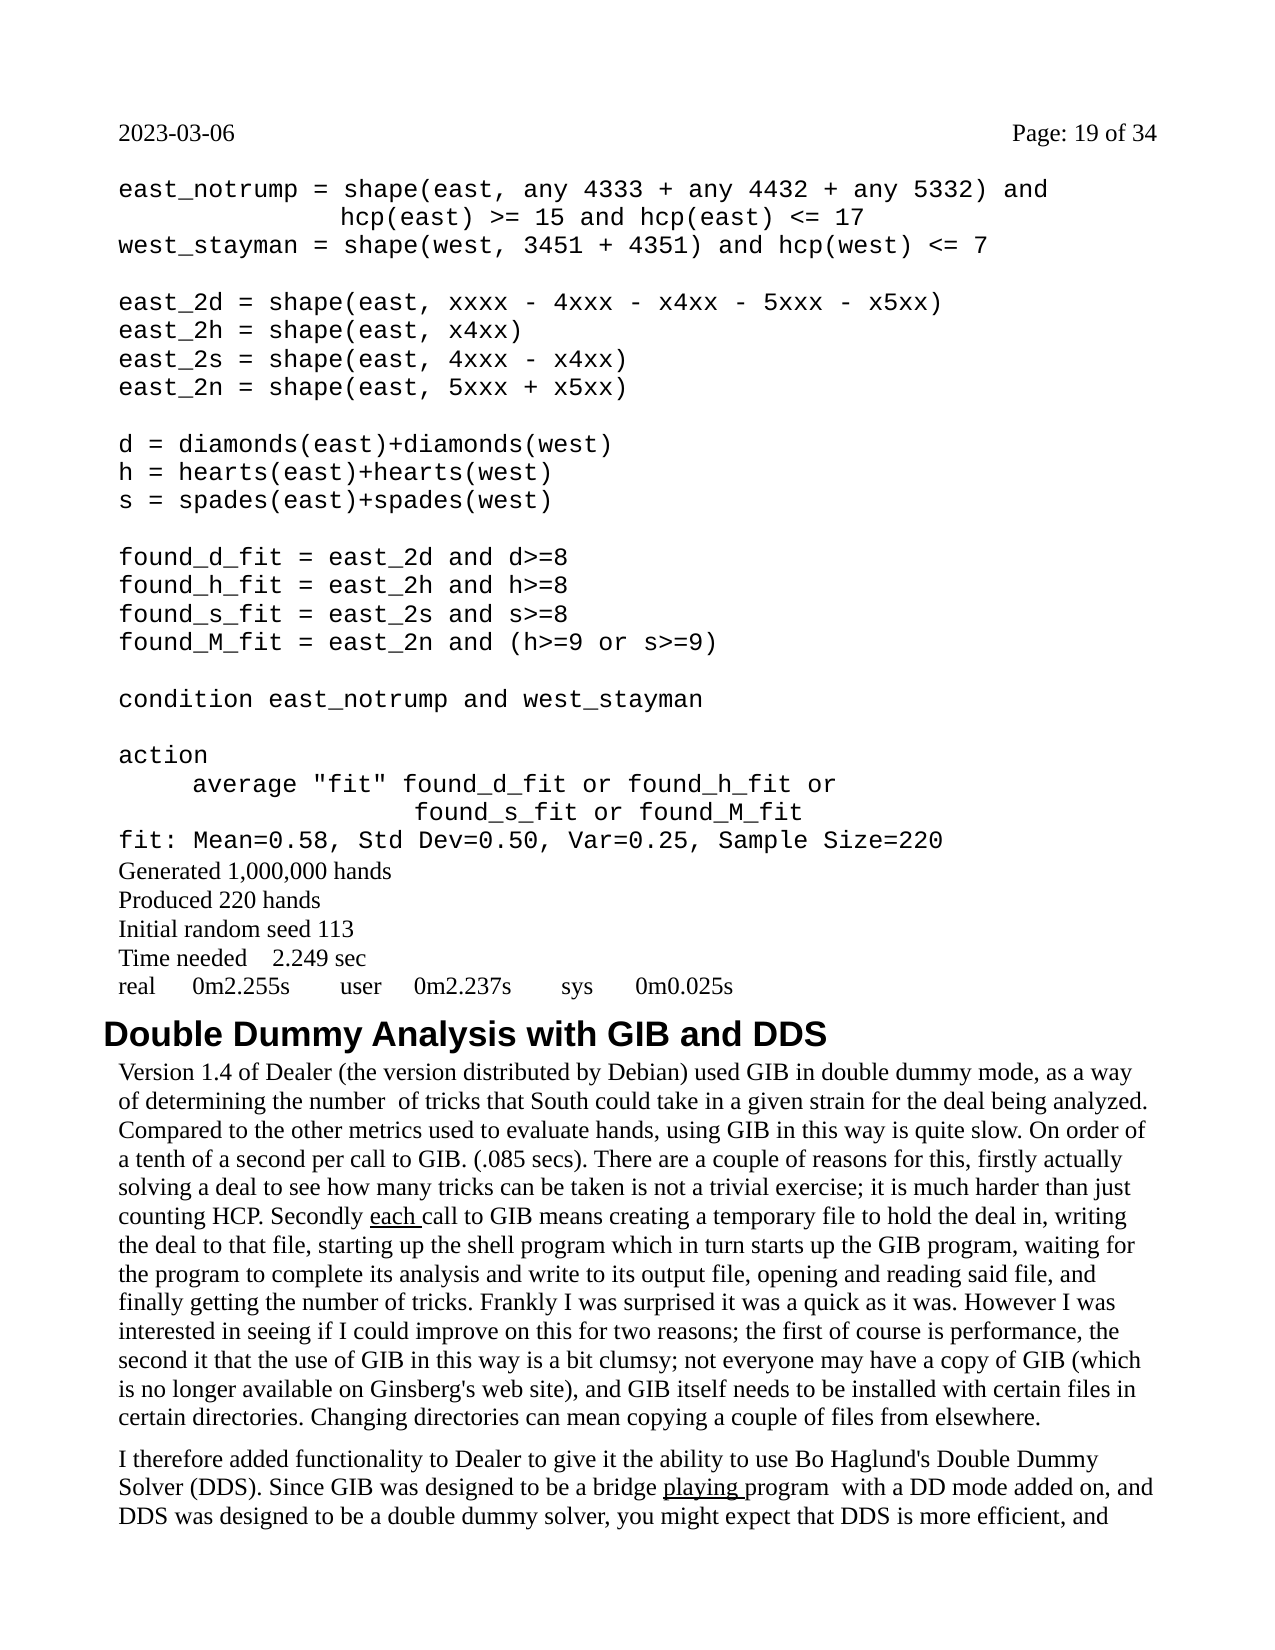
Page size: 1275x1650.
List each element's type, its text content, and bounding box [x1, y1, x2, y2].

text Generated 1,000,000 hands [118, 856, 1157, 885]
text action [118, 743, 1157, 771]
subtitle Double Dummy Analysis with GIB and DDS [103, 1014, 1157, 1054]
text found_M_fit = east_2n and (h>=9 or s>=9) [118, 630, 1157, 658]
text Produced 220 hands [118, 885, 1157, 914]
text h = hearts(east)+hearts(west) [118, 460, 1157, 488]
text east_2n = shape(east, 5xxx + x5xx) [118, 375, 1157, 403]
text average "fit" found_d_fit or found_h_fit or [118, 771, 1157, 800]
text I therefore added functionality to Dealer to give it the ability to use Bo Haglund's Double Dummy Solver (DDS). Since GIB was designed to be a bridge playing program with a DD mode added on, and DDS was designed to be a double dummy solver, you might expect that DDS is more efficient, and [118, 1444, 1157, 1530]
text d = diamonds(east)+diamonds(west) [118, 431, 1157, 460]
text real 0m2.255s user 0m2.237s sys 0m0.025s [118, 971, 1157, 1000]
text found_s_fit or found_M_fit [118, 800, 1157, 828]
text found_s_fit = east_2s and s>=8 [118, 601, 1157, 630]
text west_stayman = shape(west, 3451 + 4351) and hcp(west) <= 7 [118, 233, 1157, 261]
text hcp(east) >= 15 and hcp(east) <= 17 [118, 205, 1157, 233]
text east_2s = shape(east, 4xxx - x4xx) [118, 346, 1157, 375]
text east_2h = shape(east, x4xx) [118, 318, 1157, 346]
text found_h_fit = east_2h and h>=8 [118, 573, 1157, 601]
text Initial random seed 113 [118, 914, 1157, 943]
text fit: Mean=0.58, Std Dev=0.50, Var=0.25, Sample Size=220 [118, 828, 1157, 856]
text Time needed 2.249 sec [118, 943, 1157, 971]
text found_d_fit = east_2d and d>=8 [118, 545, 1157, 573]
text condition east_notrump and west_stayman [118, 686, 1157, 715]
text s = spades(east)+spades(west) [118, 488, 1157, 516]
text Version 1.4 of Dealer (the version distributed by Debian) used GIB in double dummy mode, as a way of determining the number of tricks that South could take in a given strain for the deal being analyzed. Compared to the other metrics used to evaluate hands, using GIB in this way is quite slow. On order of a tenth of a second per call to GIB. (.085 secs). There are a couple of reasons for this, firstly actually solving a deal to see how many tricks can be taken is not a trivial exercise; it is much harder than just counting HCP. Secondly each call to GIB means creating a temporary file to hold the deal in, writing the deal to that file, starting up the shell program which in turn starts up the GIB program, waiting for the program to complete its analysis and write to its output file, opening and reading said file, and finally getting the number of tricks. Frankly I was surprised it was a quick as it was. However I was interested in seeing if I could improve on this for two reasons; the first of course is performance, the second it that the use of GIB in this way is a bit clumsy; not everyone may have a copy of GIB (which is no longer available on Ginsberg's web site), and GIB itself needs to be installed with certain files in certain directories. Changing directories can mean copying a couple of files from elsewhere. [118, 1057, 1157, 1431]
text east_2d = shape(east, xxxx - 4xxx - x4xx - 5xxx - x5xx) [118, 290, 1157, 318]
text east_notrump = shape(east, any 4333 + any 4432 + any 5332) and [118, 176, 1157, 205]
